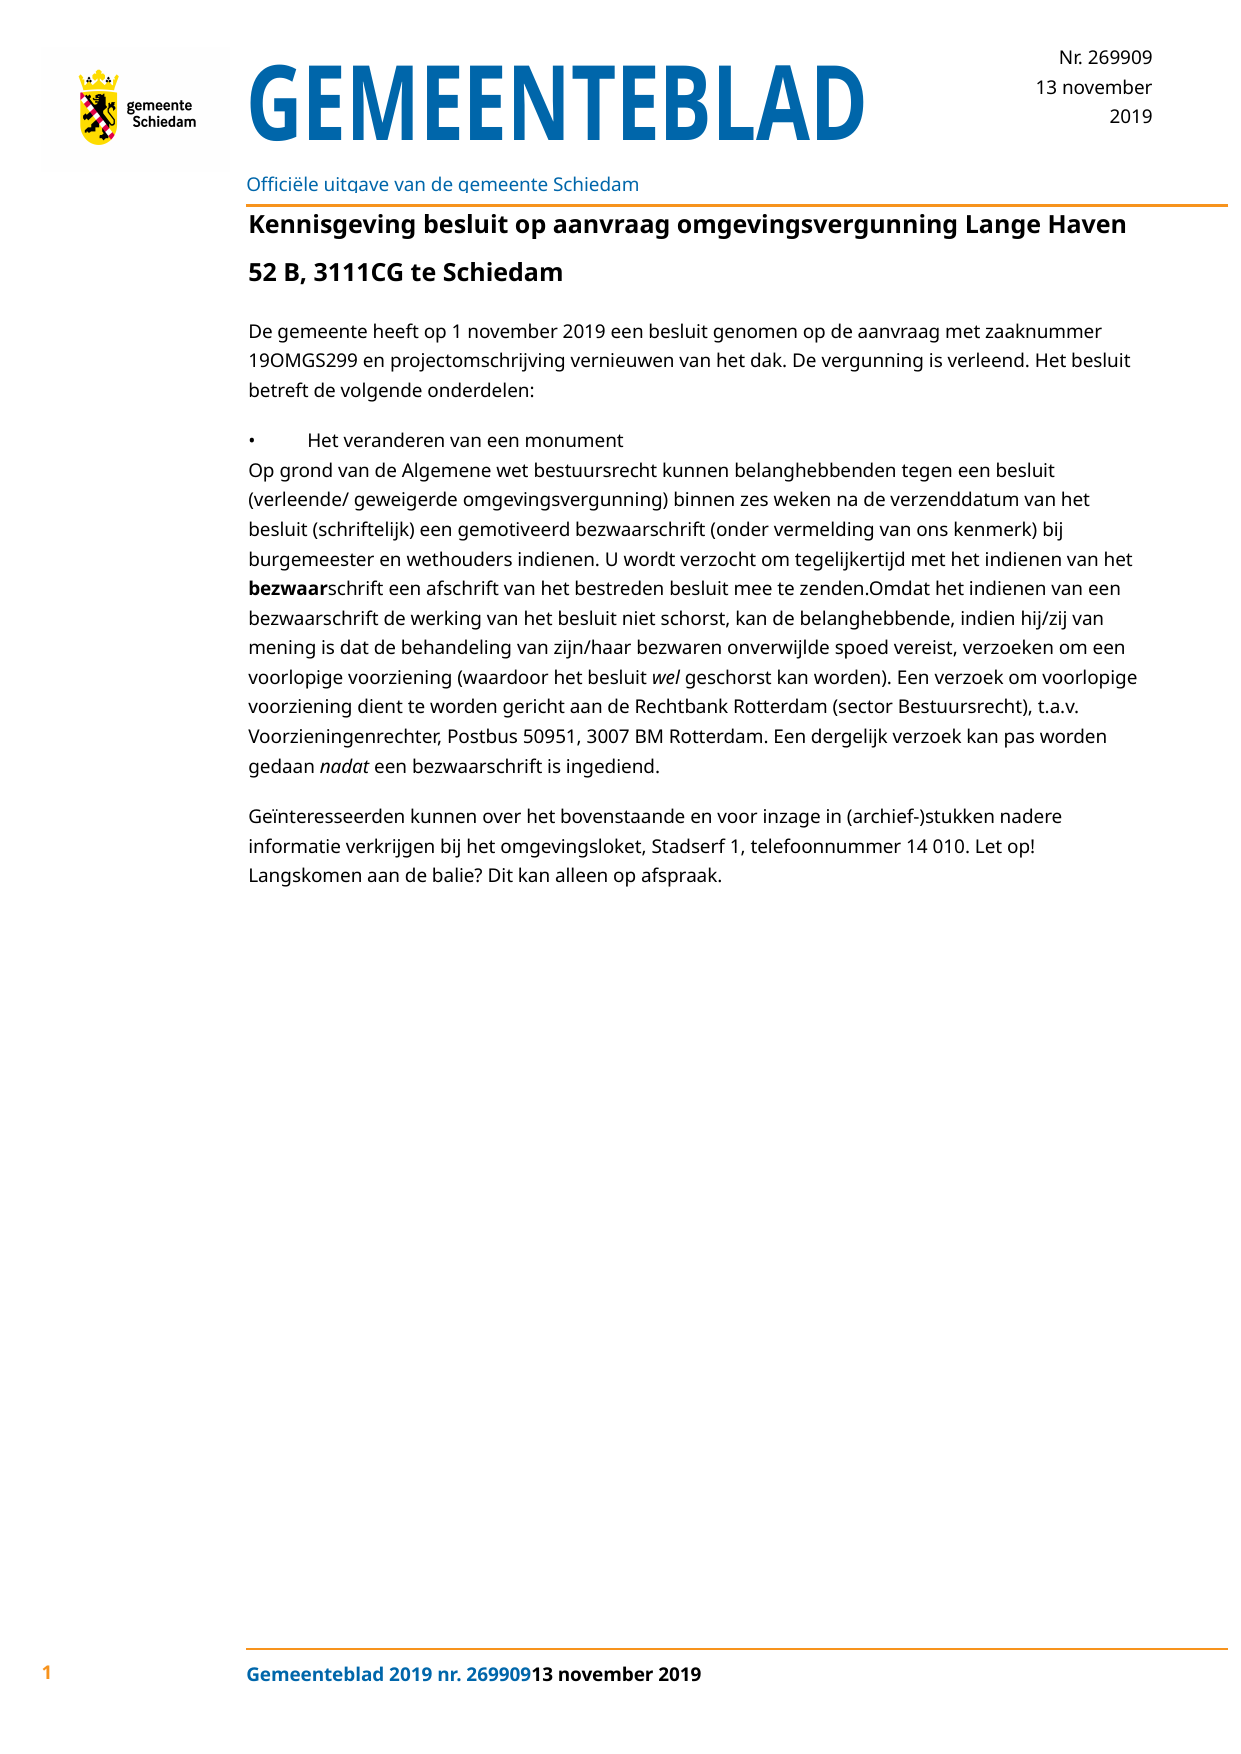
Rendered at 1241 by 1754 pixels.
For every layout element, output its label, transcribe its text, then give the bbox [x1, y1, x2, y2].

picture [41, 47, 231, 172]
text Kennisgeving besluit op aanvraag omgevingsvergunning Lange Haven 52 B, 3111CG te Schiedam [248, 207, 1152, 288]
text De gemeente heeft op 1 november 2019 een besluit genomen op de aanvraag met zaaknummer 19OMGS299 en projectomschrijving vernieuwen van het dak. De vergunning is verleend. Het besluit betreft de volgende onderdelen: [248, 318, 1152, 403]
text Op grond van de Algemene wet bestuursrecht kunnen belanghebbenden tegen een besluit (verleende/ geweigerde omgevingsvergunning) binnen zes weken na de verzenddatum van het besluit (schriftelijk) een gemotiveerd bezwaarschrift (onder vermelding van ons kenmerk) bij burgemeester en wethouders indienen. U wordt verzocht om tegelijkertijd met het indienen van het bezwaarschrift een afschrift van het bestreden besluit mee te zenden.Omdat het indienen van een bezwaarschrift de werking van het besluit niet schorst, kan de belanghebbende, indien hij/zij van mening is dat de behandeling van zijn/haar bezwaren onverwijlde spoed vereist, verzoeken om een voorlopige voorziening (waardoor het besluit wel geschorst kan worden). Een verzoek om voorlopige voorziening dient te worden gericht aan de Rechtbank Rotterdam (sector Bestuursrecht), t.a.v. Voorzieningenrechter, Postbus 50951, 3007 BM Rotterdam. Een dergelijk verzoek kan pas worden gedaan nadat een bezwaarschrift is ingediend. [248, 457, 1152, 779]
text Geïnteresseerden kunnen over het bovenstaande en voor inzage in (archief-)stukken nadere informatie verkrijgen bij het omgevingsloket, Stadserf 1, telefoonnummer 14 010. Let op! Langskomen aan de balie? Dit kan alleen op afspraak. [248, 803, 1152, 888]
list Het veranderen van een monument [248, 427, 1152, 453]
